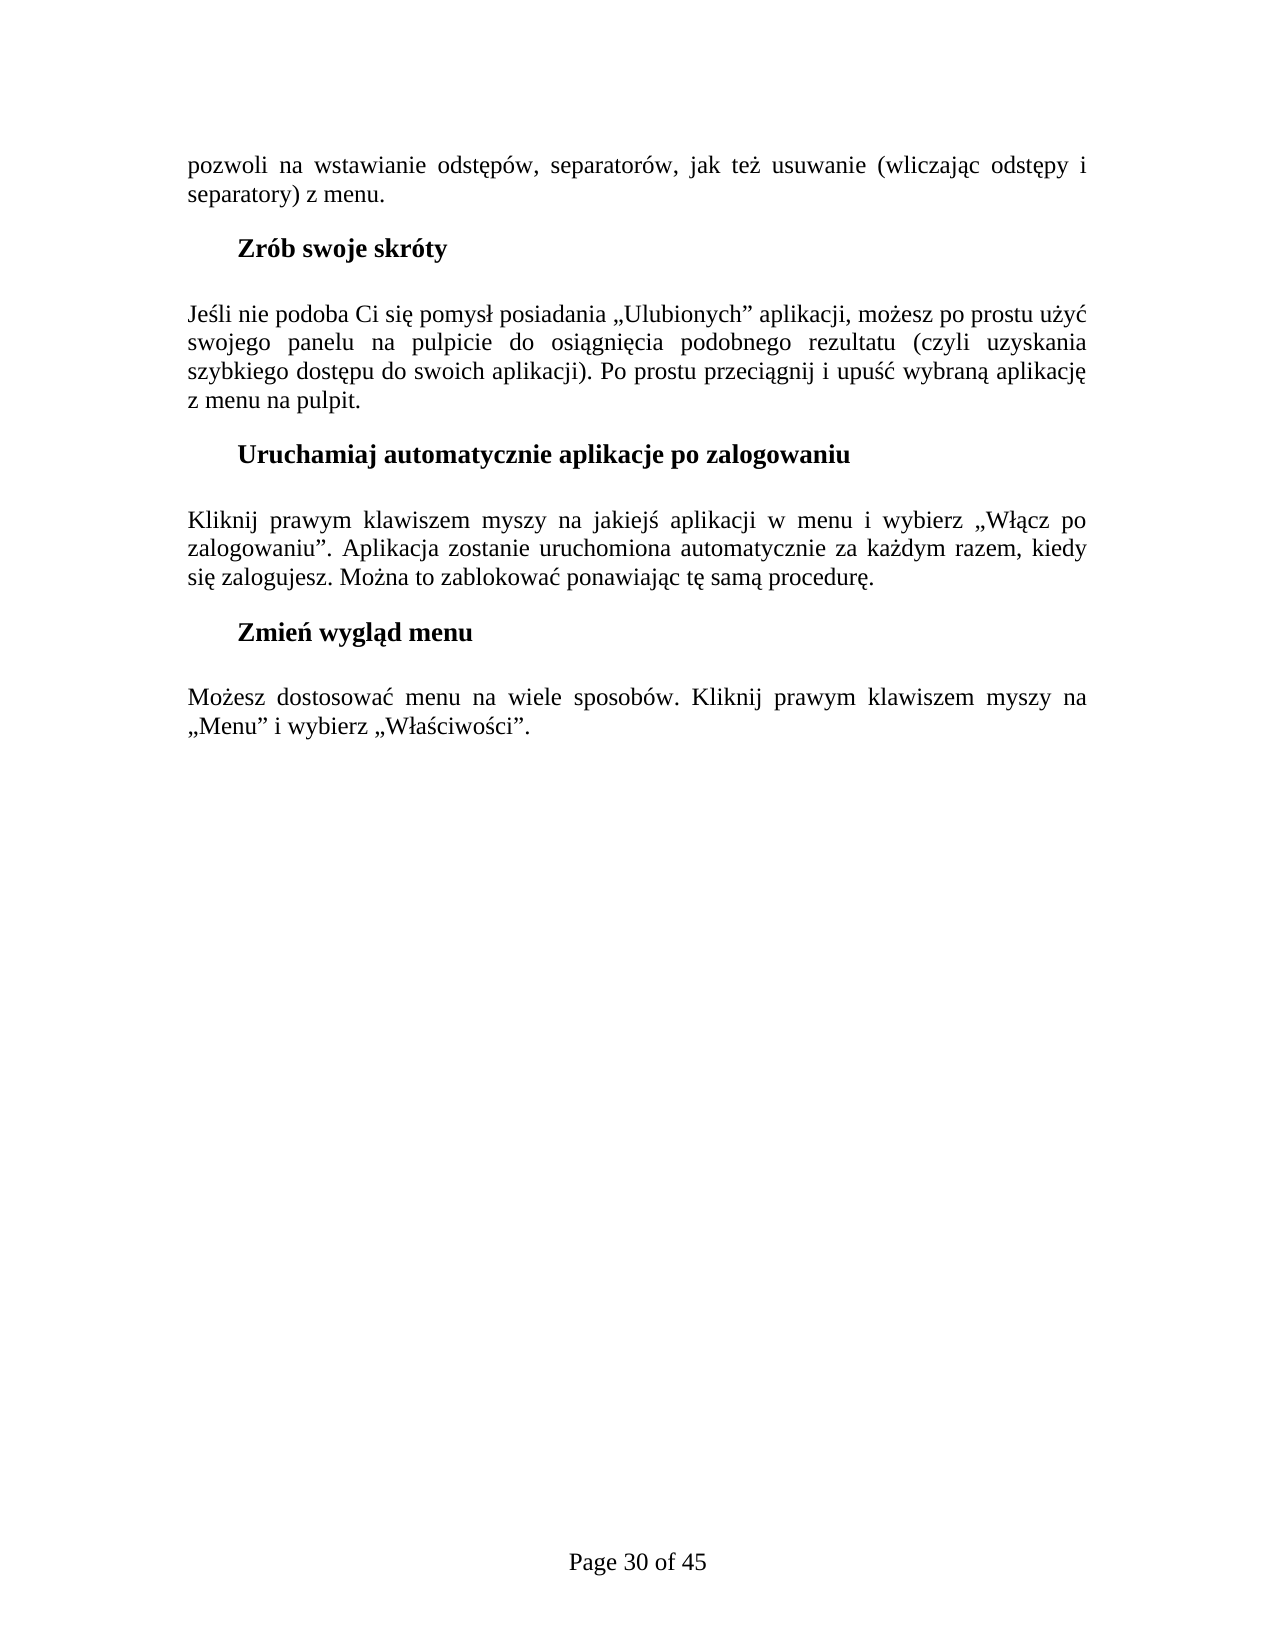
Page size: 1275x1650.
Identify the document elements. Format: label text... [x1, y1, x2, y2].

text Jeśli nie podoba Ci się pomysł posiadania „Ulubionych” aplikacji, możesz po prostu użyć swojego panelu na pulpicie do osiągnięcia podobnego rezultatu (czyli uzyskania szybkiego dostępu do swoich aplikacji). Po prostu przeciągnij i upuść wybraną aplikację z menu na pulpit. [187, 299, 1087, 414]
text Kliknij prawym klawiszem myszy na jakiejś aplikacji w menu i wybierz „Włącz po zalogowaniu”. Aplikacja zostanie uruchomiona automatycznie za każdym razem, kiedy się zalogujesz. Można to zablokować ponawiając tę samą procedurę. [187, 505, 1087, 591]
subtitle Uruchamiaj automatycznie aplikacje po zalogowaniu [187, 439, 1087, 470]
subtitle Zrób swoje skróty [187, 232, 1087, 264]
subtitle Zmień wygląd menu [187, 616, 1087, 647]
text pozwoli na wstawianie odstępów, separatorów, jak też usuwanie (wliczając odstępy i separatory) z menu. [187, 150, 1087, 207]
text Możesz dostosować menu na wiele sposobów. Kliknij prawym klawiszem myszy na „Menu” i wybierz „Właściwości”. [187, 682, 1087, 740]
